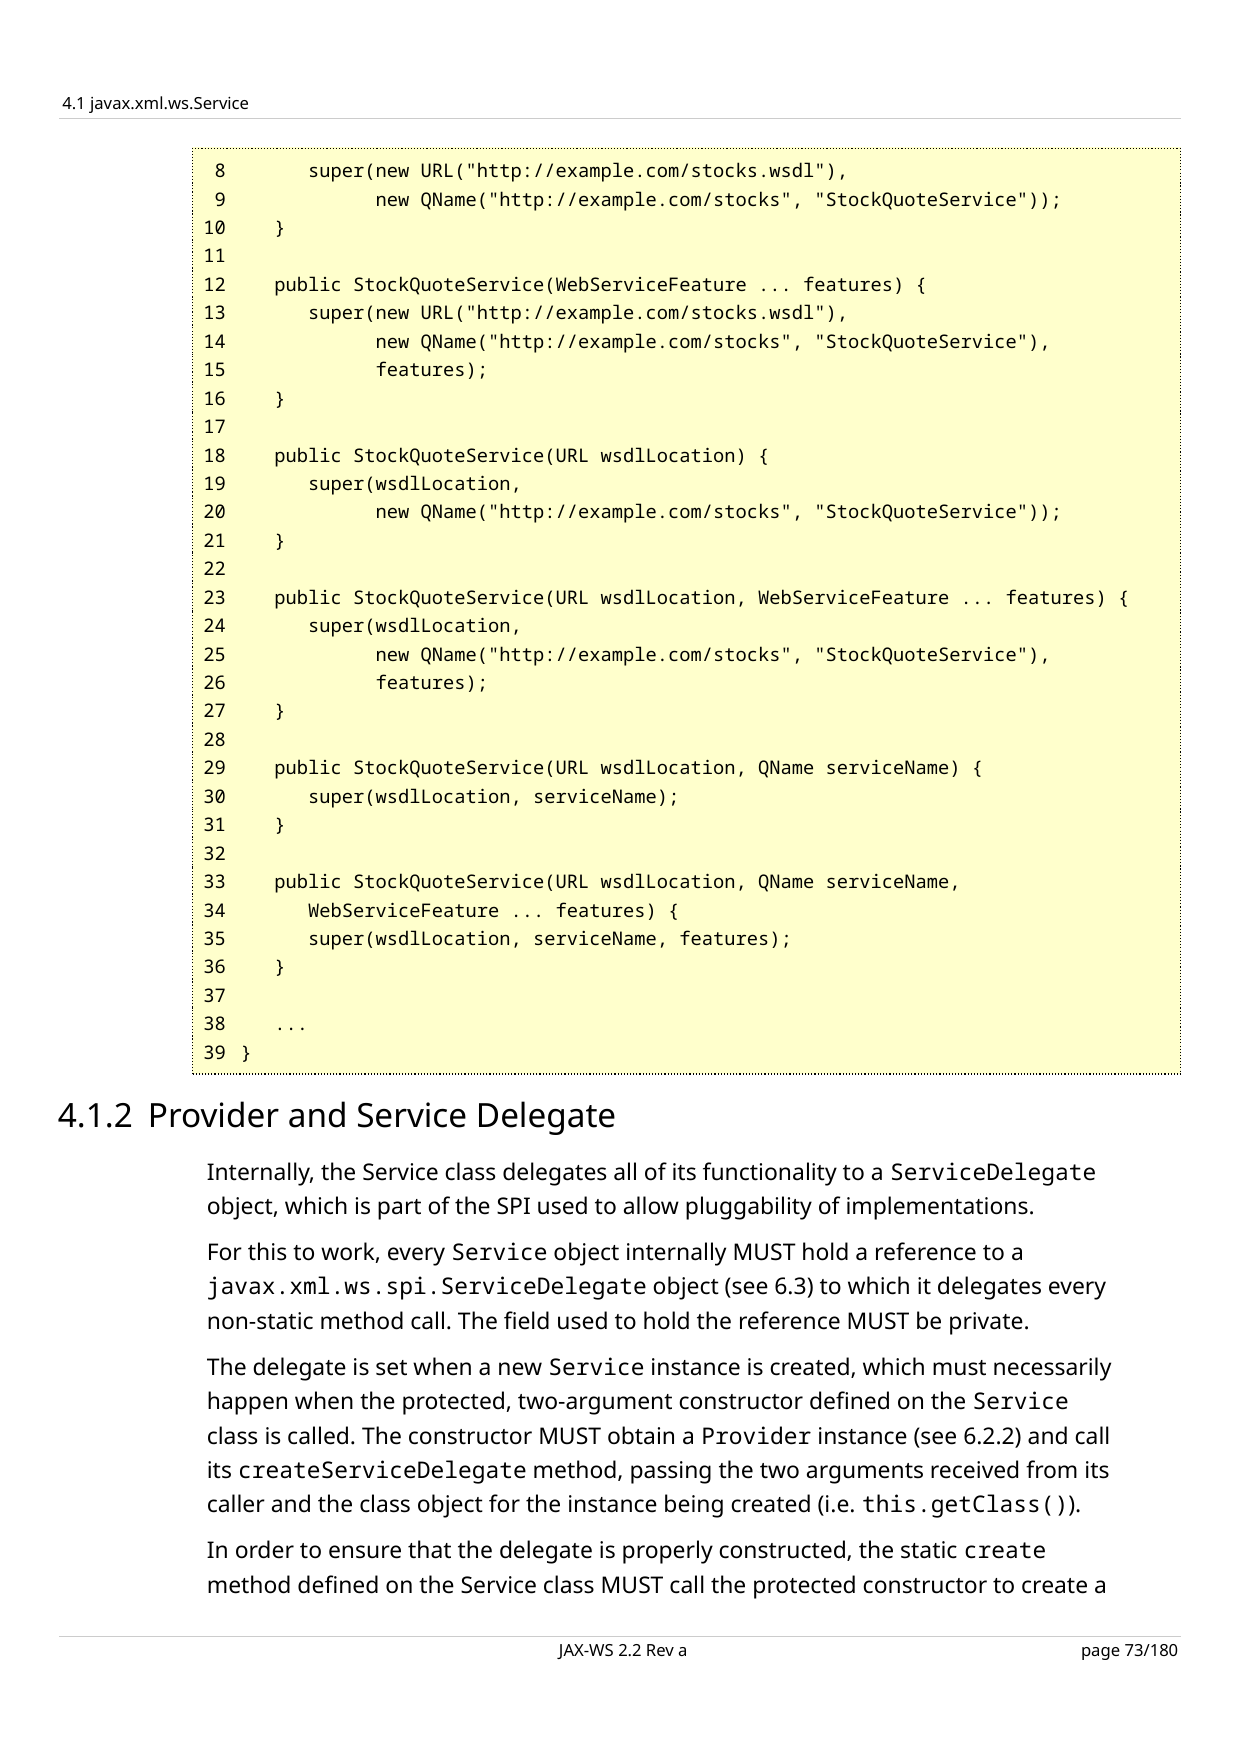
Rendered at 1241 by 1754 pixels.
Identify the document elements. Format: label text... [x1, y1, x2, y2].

list ... [192, 1001, 1181, 1029]
list } [192, 802, 1181, 830]
list public StockQuoteService(URL wsdlLocation, WebServiceFeature ... features) { [192, 574, 1181, 602]
list } [192, 375, 1181, 403]
text Internally, the Service class delegates all of its functionality to a ServiceDelegate object, which is part of the SPI used to allow pluggability of implementations. [207, 1155, 1122, 1221]
list super(new URL("http://example.com/stocks.wsdl"), [192, 290, 1181, 318]
list features); [192, 659, 1181, 688]
text For this to work, every Service object internally MUST hold a reference to a javax.xml.ws.spi.ServiceDelegate object (see 6.3) to which it delegates every non-static method call. The field used to hold the reference MUST be private. [207, 1236, 1122, 1336]
list } [192, 1029, 1181, 1074]
list new QName("http://example.com/stocks", "StockQuoteService")); [192, 176, 1181, 204]
list super(new URL("http://example.com/stocks.wsdl"), [192, 147, 1181, 176]
list } [192, 944, 1181, 972]
list features); [192, 347, 1181, 375]
list public StockQuoteService(URL wsdlLocation, QName serviceName, [192, 858, 1181, 887]
list } [192, 204, 1181, 233]
subtitle Provider and Service Delegate [133, 1092, 1181, 1138]
list WebServiceFeature ... features) { [192, 887, 1181, 915]
list super(wsdlLocation, [192, 460, 1181, 489]
list new QName("http://example.com/stocks", "StockQuoteService"), [192, 631, 1181, 659]
list new QName("http://example.com/stocks", "StockQuoteService"), [192, 318, 1181, 347]
list public StockQuoteService(URL wsdlLocation, QName serviceName) { [192, 745, 1181, 773]
list public StockQuoteService(WebServiceFeature ... features) { [192, 261, 1181, 290]
list } [192, 517, 1181, 546]
text In order to ensure that the delegate is properly constructed, the static create method defined on the Service class MUST call the protected constructor to create a [207, 1534, 1122, 1600]
list new QName("http://example.com/stocks", "StockQuoteService")); [192, 489, 1181, 517]
list super(wsdlLocation, [192, 602, 1181, 631]
list } [192, 688, 1181, 716]
list super(wsdlLocation, serviceName, features); [192, 915, 1181, 944]
list public StockQuoteService(URL wsdlLocation) { [192, 432, 1181, 460]
list super(wsdlLocation, serviceName); [192, 773, 1181, 802]
text The delegate is set when a new Service instance is created, which must necessarily happen when the protected, two-argument constructor defined on the Service class is called. The constructor MUST obtain a Provider instance (see 6.2.2) and call its createServiceDelegate method, passing the two arguments received from its caller and the class object for the instance being created (i.e. this.getClass()). [207, 1351, 1122, 1519]
